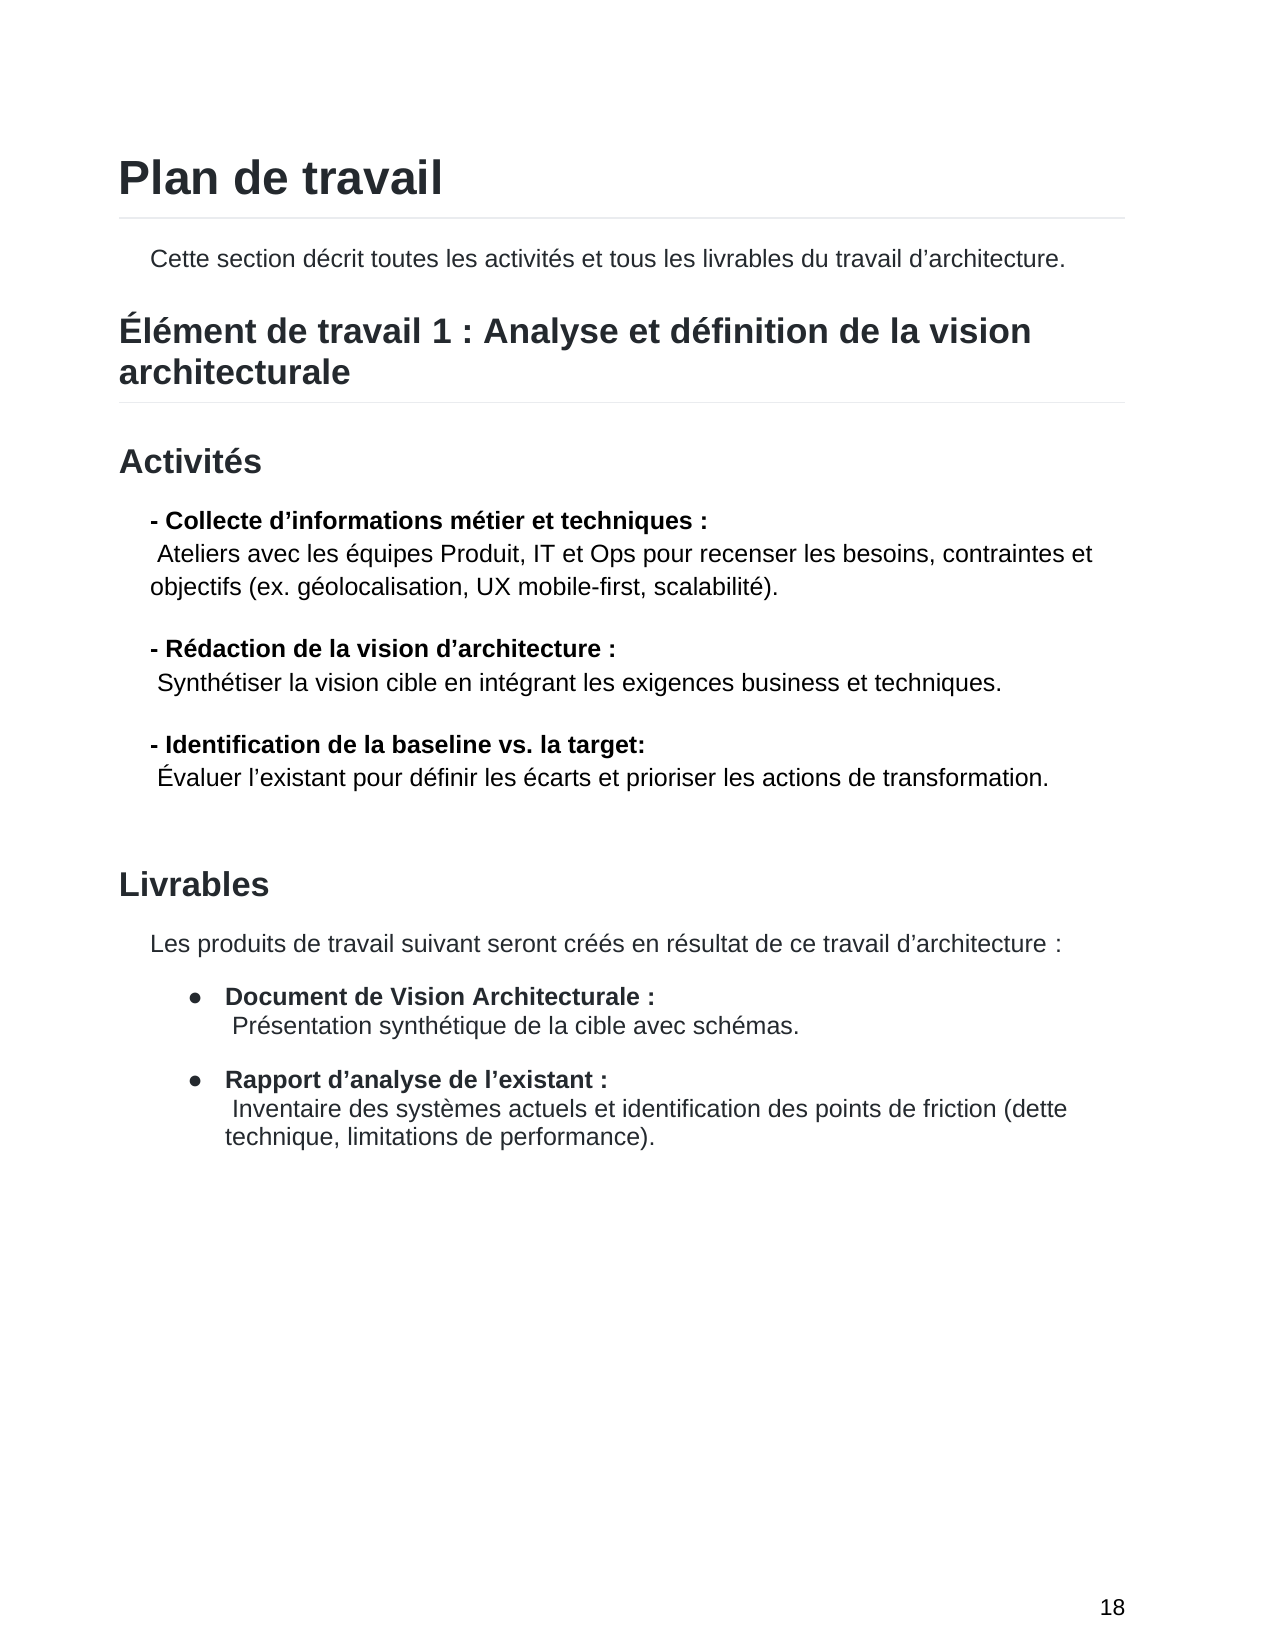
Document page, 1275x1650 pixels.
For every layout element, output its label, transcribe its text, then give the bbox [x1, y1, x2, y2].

subtitle Élément de travail 1 : Analyse et définition de la vision architecturale [119, 310, 1125, 402]
text Cette section décrit toutes les activités et tous les livrables du travail d’architecture. [150, 244, 1125, 273]
subtitle Activités [119, 441, 1125, 481]
subtitle Livrables [119, 864, 1125, 904]
text - Collecte d’informations métier et techniques : Ateliers avec les équipes Produit, IT et Ops pour recenser les besoins, contraintes et objectifs (ex. géolocalisation, UX mobile-first, scalabilité). [150, 506, 1125, 631]
list Rapport d’analyse de l’existant : Inventaire des systèmes actuels et identification des points de friction (dette technique, limitations de performance). [187, 1065, 1125, 1151]
text - Rédaction de la vision d’architecture : Synthétiser la vision cible en intégrant les exigences business et techniques. [150, 634, 1125, 726]
list Document de Vision Architecturale : Présentation synthétique de la cible avec schémas. [187, 982, 1125, 1040]
text - Identification de la baseline vs. la target: Évaluer l’existant pour définir les écarts et prioriser les actions de transformation. [150, 730, 1125, 792]
subtitle Plan de travail [119, 150, 1125, 217]
text Les produits de travail suivant seront créés en résultat de ce travail d’architecture : [150, 929, 1125, 957]
